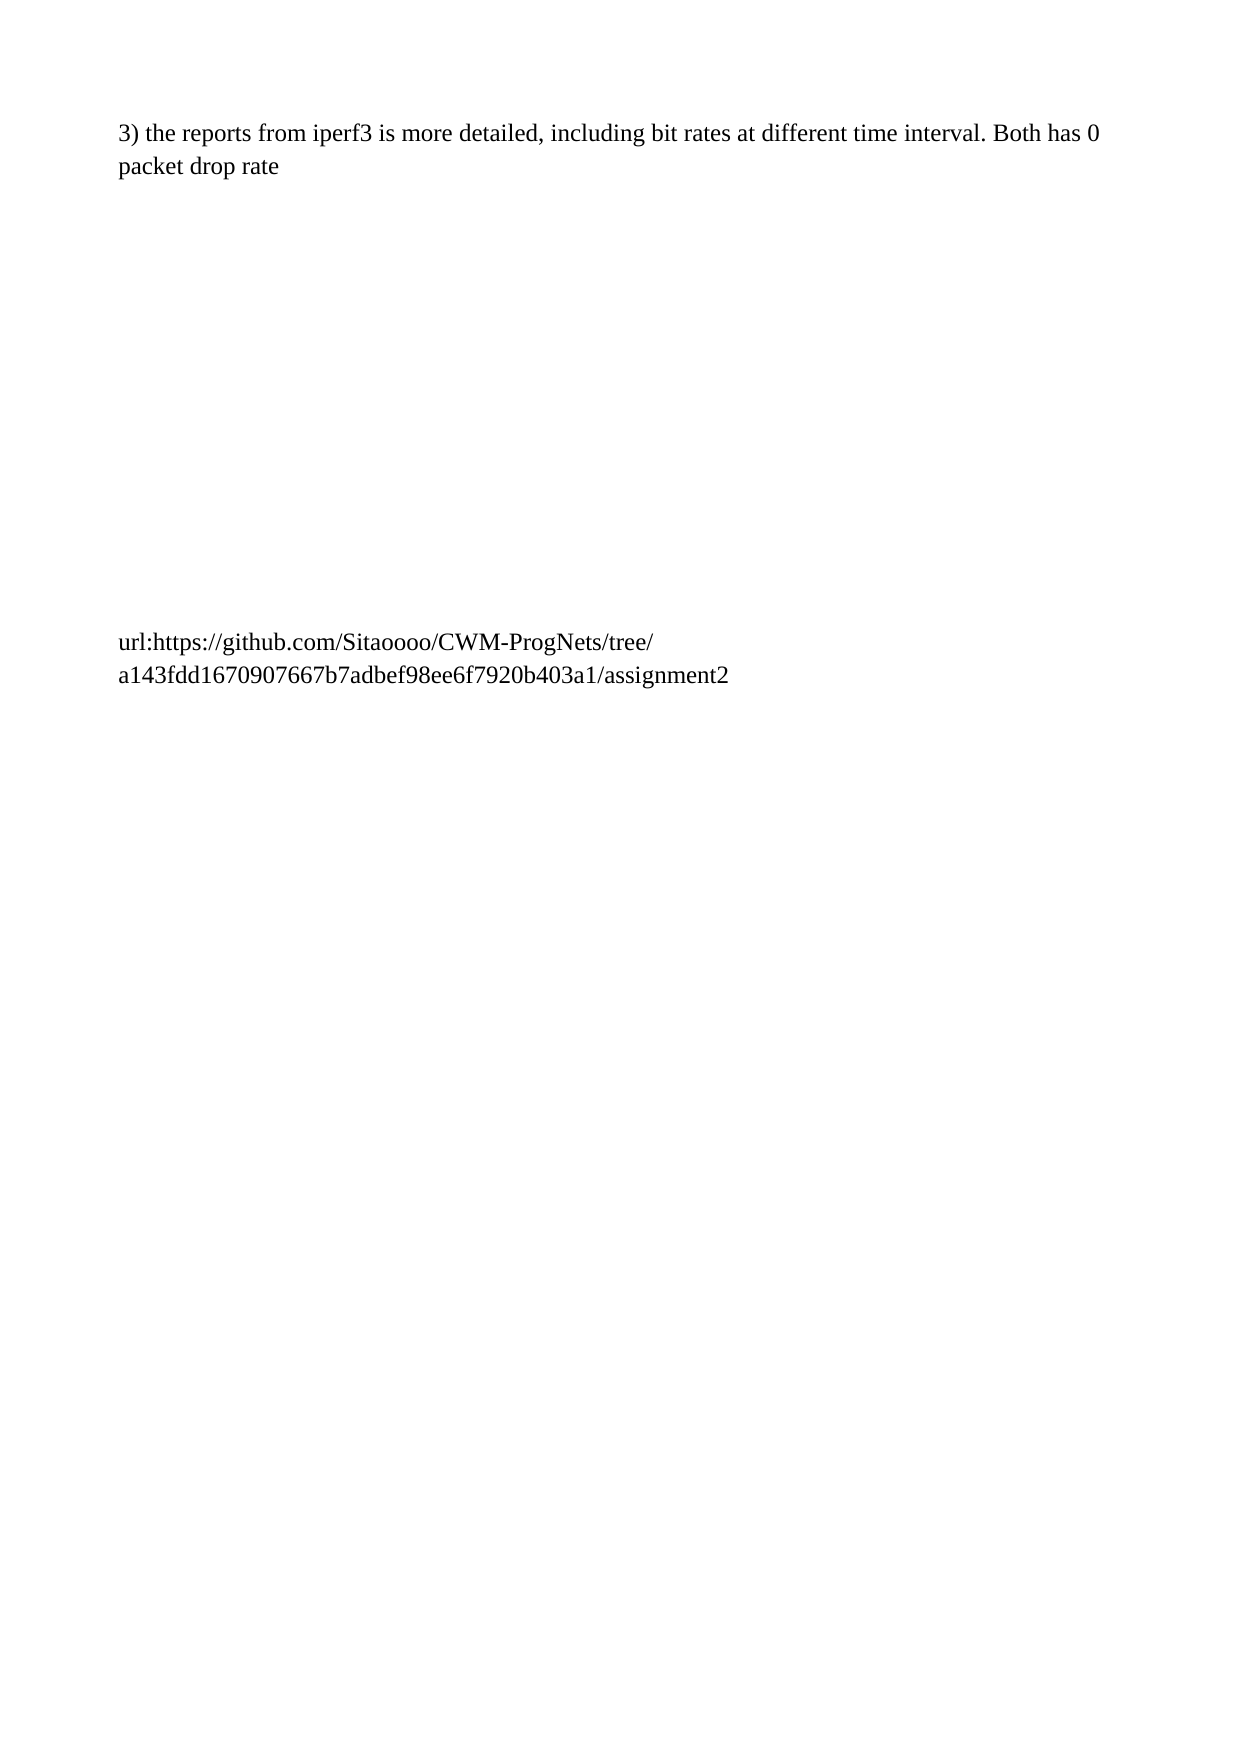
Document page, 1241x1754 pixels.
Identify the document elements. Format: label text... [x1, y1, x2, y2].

text 3) the reports from iperf3 is more detailed, including bit rates at different time interval. Both has 0 packet drop rate [118, 118, 1122, 180]
text url:https://github.com/Sitaoooo/CWM-ProgNets/tree/a143fdd1670907667b7adbef98ee6f7920b403a1/assignment2 [118, 627, 1122, 689]
